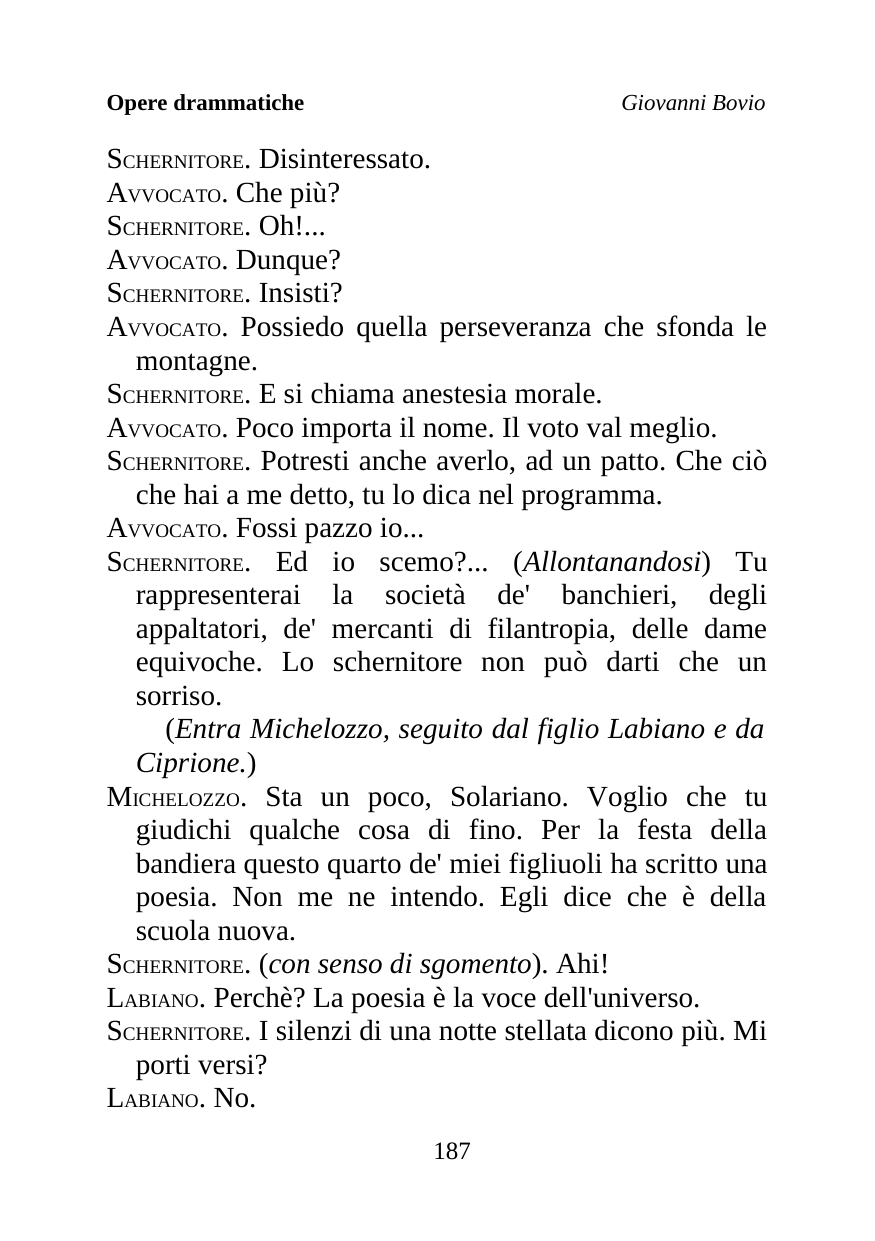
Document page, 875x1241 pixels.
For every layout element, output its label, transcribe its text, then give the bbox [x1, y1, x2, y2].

text Schernitore. Insisti? [106, 276, 768, 309]
text Labiano. Perchè? La poesia è la voce dell'universo. [106, 980, 768, 1013]
text Michelozzo. Sta un poco, Solariano. Voglio che tu giudichi qualche cosa di fino. Per la festa della bandiera questo quarto de' miei figliuoli ha scritto una poesia. Non me ne intendo. Egli dice che è della scuola nuova. [106, 779, 768, 946]
text Schernitore. Disinteressato. [106, 141, 768, 175]
text Schernitore. (con senso di sgomento). Ahi! [106, 946, 768, 980]
text Labiano. No. [106, 1081, 768, 1114]
text Avvocato. Fossi pazzo io... [106, 510, 768, 544]
text Avvocato. Possiedo quella perseveranza che sfonda le montagne. [106, 309, 768, 376]
text Schernitore. I silenzi di una notte stellata dicono più. Mi porti versi? [106, 1013, 768, 1081]
text Schernitore. Ed io scemo?... (Allontanandosi) Tu rappresenterai la società de' banchieri, degli appaltatori, de' mercanti di filantropia, delle dame equivoche. Lo schernitore non può darti che un sorriso. [106, 544, 768, 712]
text Schernitore. Potresti anche averlo, ad un patto. Che ciò che hai a me detto, tu lo dica nel programma. [106, 443, 768, 510]
text (Entra Michelozzo, seguito dal figlio Labiano e da Ciprione.) [136, 712, 768, 779]
text Avvocato. Dunque? [106, 242, 768, 276]
text Schernitore. E si chiama anestesia morale. [106, 376, 768, 410]
text Avvocato. Poco importa il nome. Il voto val meglio. [106, 410, 768, 443]
text Avvocato. Che più? [106, 175, 768, 208]
text Schernitore. Oh!... [106, 208, 768, 242]
